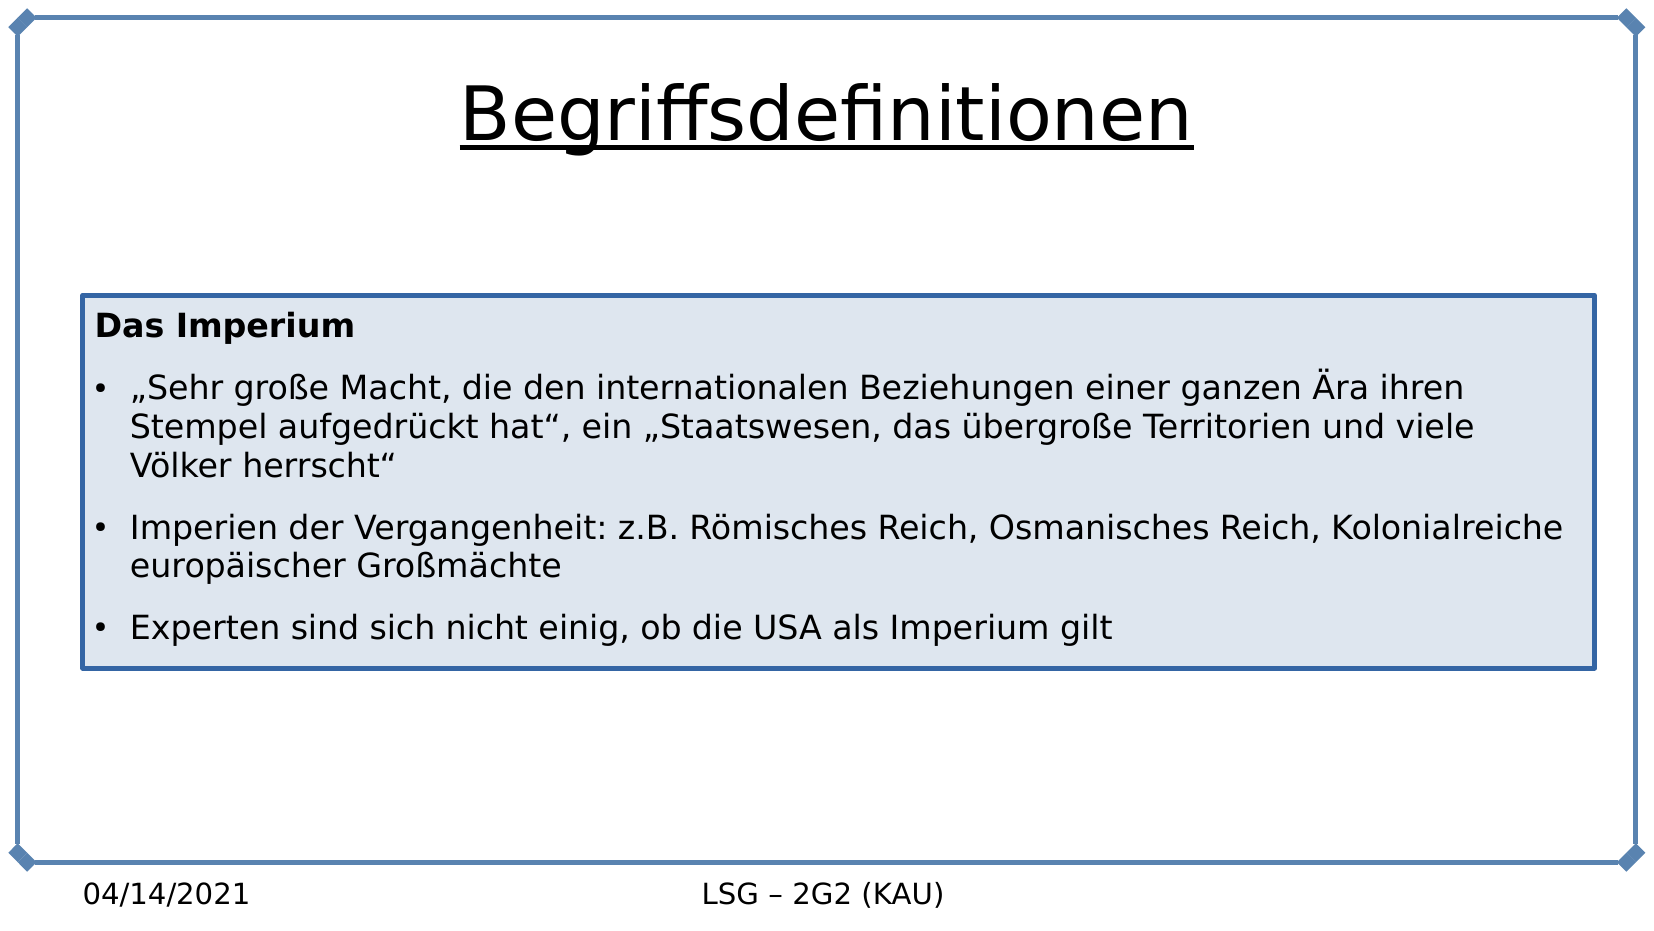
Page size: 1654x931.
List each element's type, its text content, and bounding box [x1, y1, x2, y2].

list Das Imperium „Sehr große Macht, die den internationalen Beziehungen einer ganzen Ära ihren Stempel aufgedrückt hat“, ein „Staatswesen, das übergroße Territorien und viele Völker herrscht“ Imperien der Vergangenheit: z.B. Römisches Reich, Osmanisches Reich, Kolonialreiche europäischer Großmächte Experten sind sich nicht einig, ob die USA als Imperium gilt [82, 295, 1595, 669]
title Begriffsdefinitionen [82, 37, 1571, 193]
